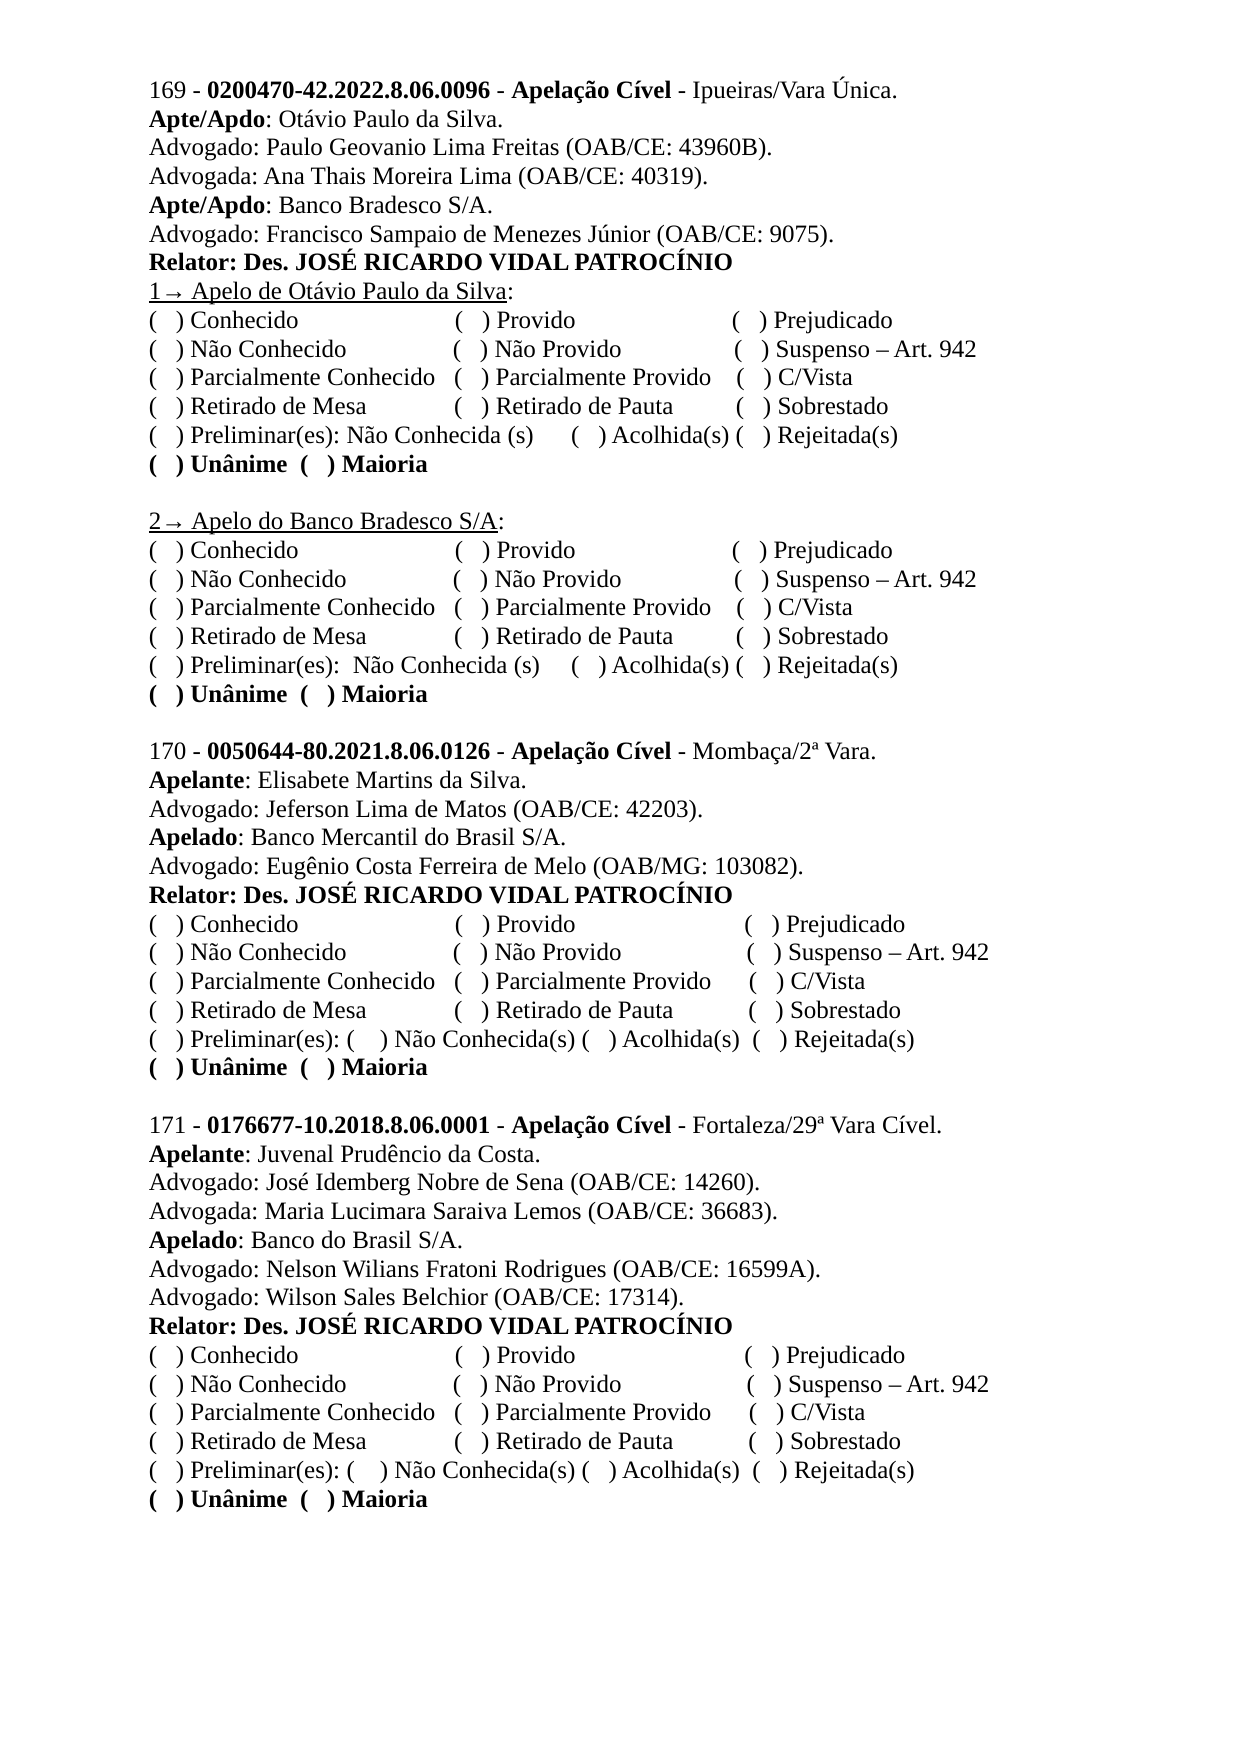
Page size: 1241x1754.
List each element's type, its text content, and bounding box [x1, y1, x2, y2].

text 2→ Apelo do Banco Bradesco S/A: [148, 506, 1141, 535]
text ( ) Conhecido ( ) Provido ( ) Prejudicado [148, 909, 1141, 937]
text ( ) Parcialmente Conhecido ( ) Parcialmente Provido ( ) C/Vista [148, 362, 1158, 391]
text Relator: Des. JOSÉ RICARDO VIDAL PATROCÍNIO [148, 247, 1140, 276]
text Advogado: Francisco Sampaio de Menezes Júnior (OAB/CE: 9075). [148, 219, 1140, 247]
text Advogado: Paulo Geovanio Lima Freitas (OAB/CE: 43960B). [148, 132, 1140, 161]
text ( ) Parcialmente Conhecido ( ) Parcialmente Provido ( ) C/Vista [148, 1397, 1158, 1426]
text ( ) Conhecido ( ) Provido ( ) Prejudicado [148, 1340, 1141, 1369]
text ( ) Unânime ( ) Maioria [148, 1052, 1158, 1081]
text ( ) Retirado de Mesa ( ) Retirado de Pauta ( ) Sobrestado [148, 995, 1158, 1024]
text ( ) Não Conhecido ( ) Não Provido ( ) Suspenso – Art. 942 [148, 564, 1158, 592]
text ( ) Preliminar(es): ( ) Não Conhecida(s) ( ) Acolhida(s) ( ) Rejeitada(s) [148, 1024, 1158, 1052]
text Relator: Des. JOSÉ RICARDO VIDAL PATROCÍNIO [148, 1311, 1140, 1340]
text ( ) Preliminar(es): ( ) Não Conhecida(s) ( ) Acolhida(s) ( ) Rejeitada(s) [148, 1455, 1158, 1484]
text Relator: Des. JOSÉ RICARDO VIDAL PATROCÍNIO [148, 880, 1140, 909]
text 169 - 0200470-42.2022.8.06.0096 - Apelação Cível - Ipueiras/Vara Única. [148, 75, 1140, 104]
text Advogado: Eugênio Costa Ferreira de Melo (OAB/MG: 103082). [148, 851, 1140, 880]
text Advogada: Ana Thais Moreira Lima (OAB/CE: 40319). [148, 161, 1140, 190]
text ( ) Não Conhecido ( ) Não Provido ( ) Suspenso – Art. 942 [148, 1369, 1158, 1397]
text ( ) Unânime ( ) Maioria [148, 1484, 1158, 1512]
text ( ) Conhecido ( ) Provido ( ) Prejudicado [148, 305, 1141, 334]
text Advogado: Jeferson Lima de Matos (OAB/CE: 42203). [148, 794, 1140, 822]
text Apte/Apdo: Banco Bradesco S/A. [148, 190, 1140, 219]
text ( ) Parcialmente Conhecido ( ) Parcialmente Provido ( ) C/Vista [148, 592, 1158, 621]
text Advogado: José Idemberg Nobre de Sena (OAB/CE: 14260). [148, 1167, 1140, 1196]
text Apelado: Banco do Brasil S/A. [148, 1225, 1140, 1254]
text ( ) Retirado de Mesa ( ) Retirado de Pauta ( ) Sobrestado [148, 621, 1158, 650]
text ( ) Unânime ( ) Maioria [148, 449, 1158, 477]
text ( ) Unânime ( ) Maioria [148, 679, 1158, 707]
text ( ) Retirado de Mesa ( ) Retirado de Pauta ( ) Sobrestado [148, 391, 1158, 420]
text Apte/Apdo: Otávio Paulo da Silva. [148, 104, 1140, 132]
text ( ) Retirado de Mesa ( ) Retirado de Pauta ( ) Sobrestado [148, 1426, 1158, 1455]
text ( ) Preliminar(es): Não Conhecida (s) ( ) Acolhida(s) ( ) Rejeitada(s) [148, 420, 1158, 449]
text Apelante: Juvenal Prudêncio da Costa. [148, 1139, 1140, 1167]
text Advogado: Nelson Wilians Fratoni Rodrigues (OAB/CE: 16599A). [148, 1254, 1140, 1282]
text 170 - 0050644-80.2021.8.06.0126 - Apelação Cível - Mombaça/2ª Vara. [148, 736, 1140, 765]
text ( ) Não Conhecido ( ) Não Provido ( ) Suspenso – Art. 942 [148, 937, 1158, 966]
text Apelado: Banco Mercantil do Brasil S/A. [148, 822, 1140, 851]
text Apelante: Elisabete Martins da Silva. [148, 765, 1140, 794]
text ( ) Preliminar(es): Não Conhecida (s) ( ) Acolhida(s) ( ) Rejeitada(s) [148, 650, 1158, 679]
text Advogado: Wilson Sales Belchior (OAB/CE: 17314). [148, 1282, 1140, 1311]
text 1→ Apelo de Otávio Paulo da Silva: [148, 276, 1141, 305]
text ( ) Não Conhecido ( ) Não Provido ( ) Suspenso – Art. 942 [148, 334, 1158, 362]
text 171 - 0176677-10.2018.8.06.0001 - Apelação Cível - Fortaleza/29ª Vara Cível. [148, 1110, 1140, 1139]
text Advogada: Maria Lucimara Saraiva Lemos (OAB/CE: 36683). [148, 1196, 1140, 1225]
text ( ) Conhecido ( ) Provido ( ) Prejudicado [148, 535, 1141, 564]
text ( ) Parcialmente Conhecido ( ) Parcialmente Provido ( ) C/Vista [148, 966, 1158, 995]
